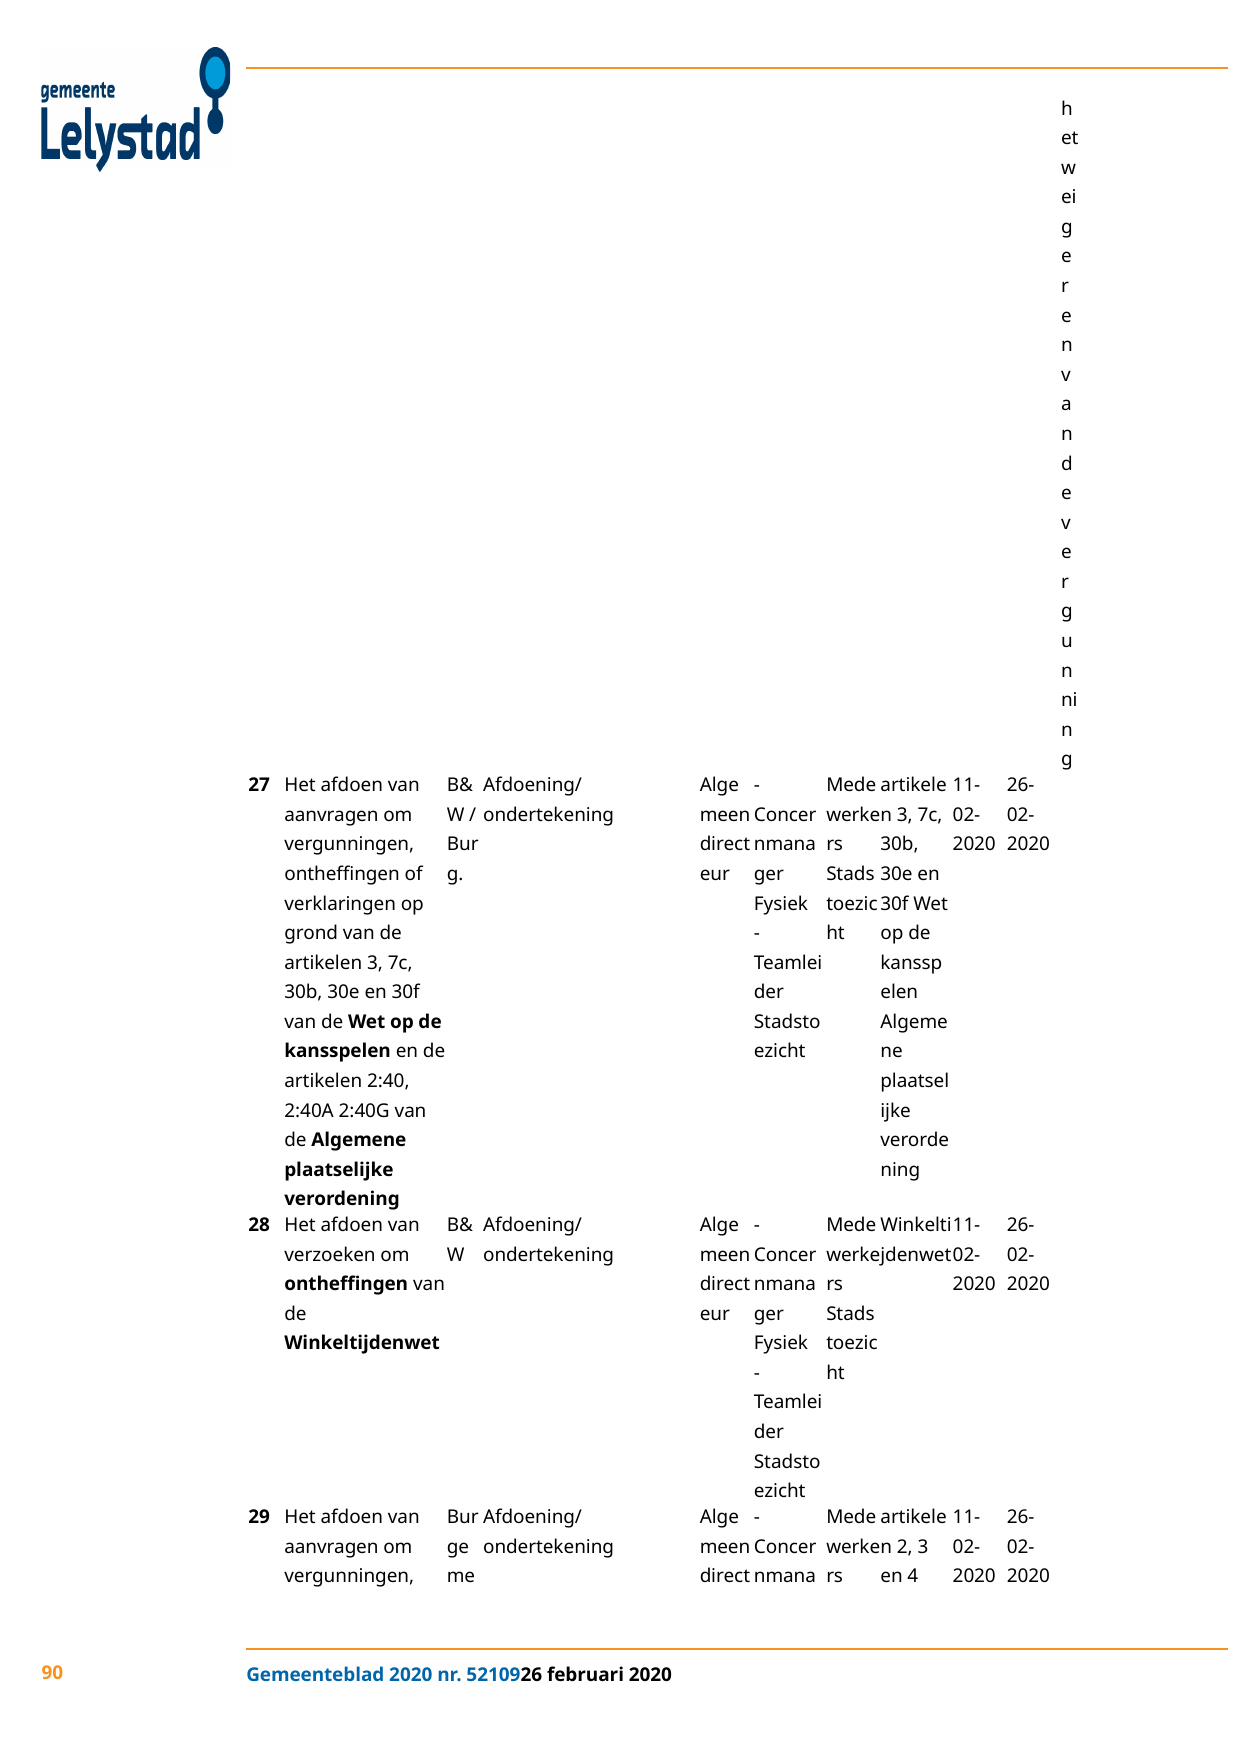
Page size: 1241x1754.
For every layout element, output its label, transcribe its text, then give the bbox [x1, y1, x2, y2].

table_cell - Concernmana [754, 1503, 826, 1588]
table_cell - Concernmanager Fysiek - Teamleider Stadstoezicht [754, 771, 826, 1211]
table_cell Algemeen directeur [700, 1211, 754, 1503]
picture [41, 47, 231, 172]
table_cell Algemeen direct [700, 1503, 754, 1588]
table_cell Het afdoen van aanvragen om vergunningen, [284, 1503, 447, 1588]
table_cell 29 [248, 1503, 284, 1588]
table_cell Burgeme [447, 1503, 483, 1588]
table_cell [284, 95, 447, 771]
table_cell B&W / Burg. [447, 771, 483, 1211]
table_cell Afdoening/ondertekening [483, 771, 699, 1211]
table_cell artikelen 2, 3 en 4 [880, 1503, 952, 1588]
table_cell Medewerkers Stadstoezicht [826, 771, 880, 1211]
table_cell Het afdoen van verzoeken om ontheffingen van de Winkeltijdenwet [284, 1211, 447, 1503]
table_cell het weigeren van de vergunning [1061, 95, 1079, 771]
table_cell Afdoening/ondertekening [483, 1211, 699, 1503]
table_cell 11-02-2020 [953, 1503, 1007, 1588]
table_cell [754, 95, 826, 771]
table_cell 11-02-2020 [953, 1211, 1007, 1503]
table_cell 27 [248, 771, 284, 1211]
table_cell 26-02-2020 [1007, 1211, 1061, 1503]
table_cell Algemeen directeur [700, 771, 754, 1211]
table_cell 26-02-2020 [1007, 771, 1061, 1211]
table_cell [700, 95, 754, 771]
table_cell [826, 95, 880, 771]
table_cell - Concernmanager Fysiek - Teamleider Stadstoezicht [754, 1211, 826, 1503]
table_cell [1061, 1503, 1079, 1588]
table_cell Medewerkers Stadstoezicht [826, 1211, 880, 1503]
table_cell [1061, 771, 1079, 1211]
table_cell [1007, 95, 1061, 771]
table_cell Medewerkers [826, 1503, 880, 1588]
table_cell [1061, 1211, 1079, 1503]
table_cell [953, 95, 1007, 771]
table_cell [483, 95, 699, 771]
table_cell Het afdoen van aanvragen om vergunningen, ontheffingen of verklaringen op grond van de artikelen 3, 7c, 30b, 30e en 30f van de Wet op de kansspelen en de artikelen 2:40, 2:40A 2:40G van de Algemene plaatselijke verordening [284, 771, 447, 1211]
table_cell 26-02-2020 [1007, 1503, 1061, 1588]
table_cell 11-02-2020 [953, 771, 1007, 1211]
table_cell B&W [447, 1211, 483, 1503]
table_cell [880, 95, 952, 771]
table_cell [248, 95, 284, 771]
table_cell artikelen 3, 7c, 30b, 30e en 30f Wet op de kansspelen Algemene plaatselijke verordening [880, 771, 952, 1211]
table_cell [447, 95, 483, 771]
table_cell 28 [248, 1211, 284, 1503]
table_cell Afdoening/ondertekening [483, 1503, 699, 1588]
table_cell Winkeltijdenwet [880, 1211, 952, 1503]
